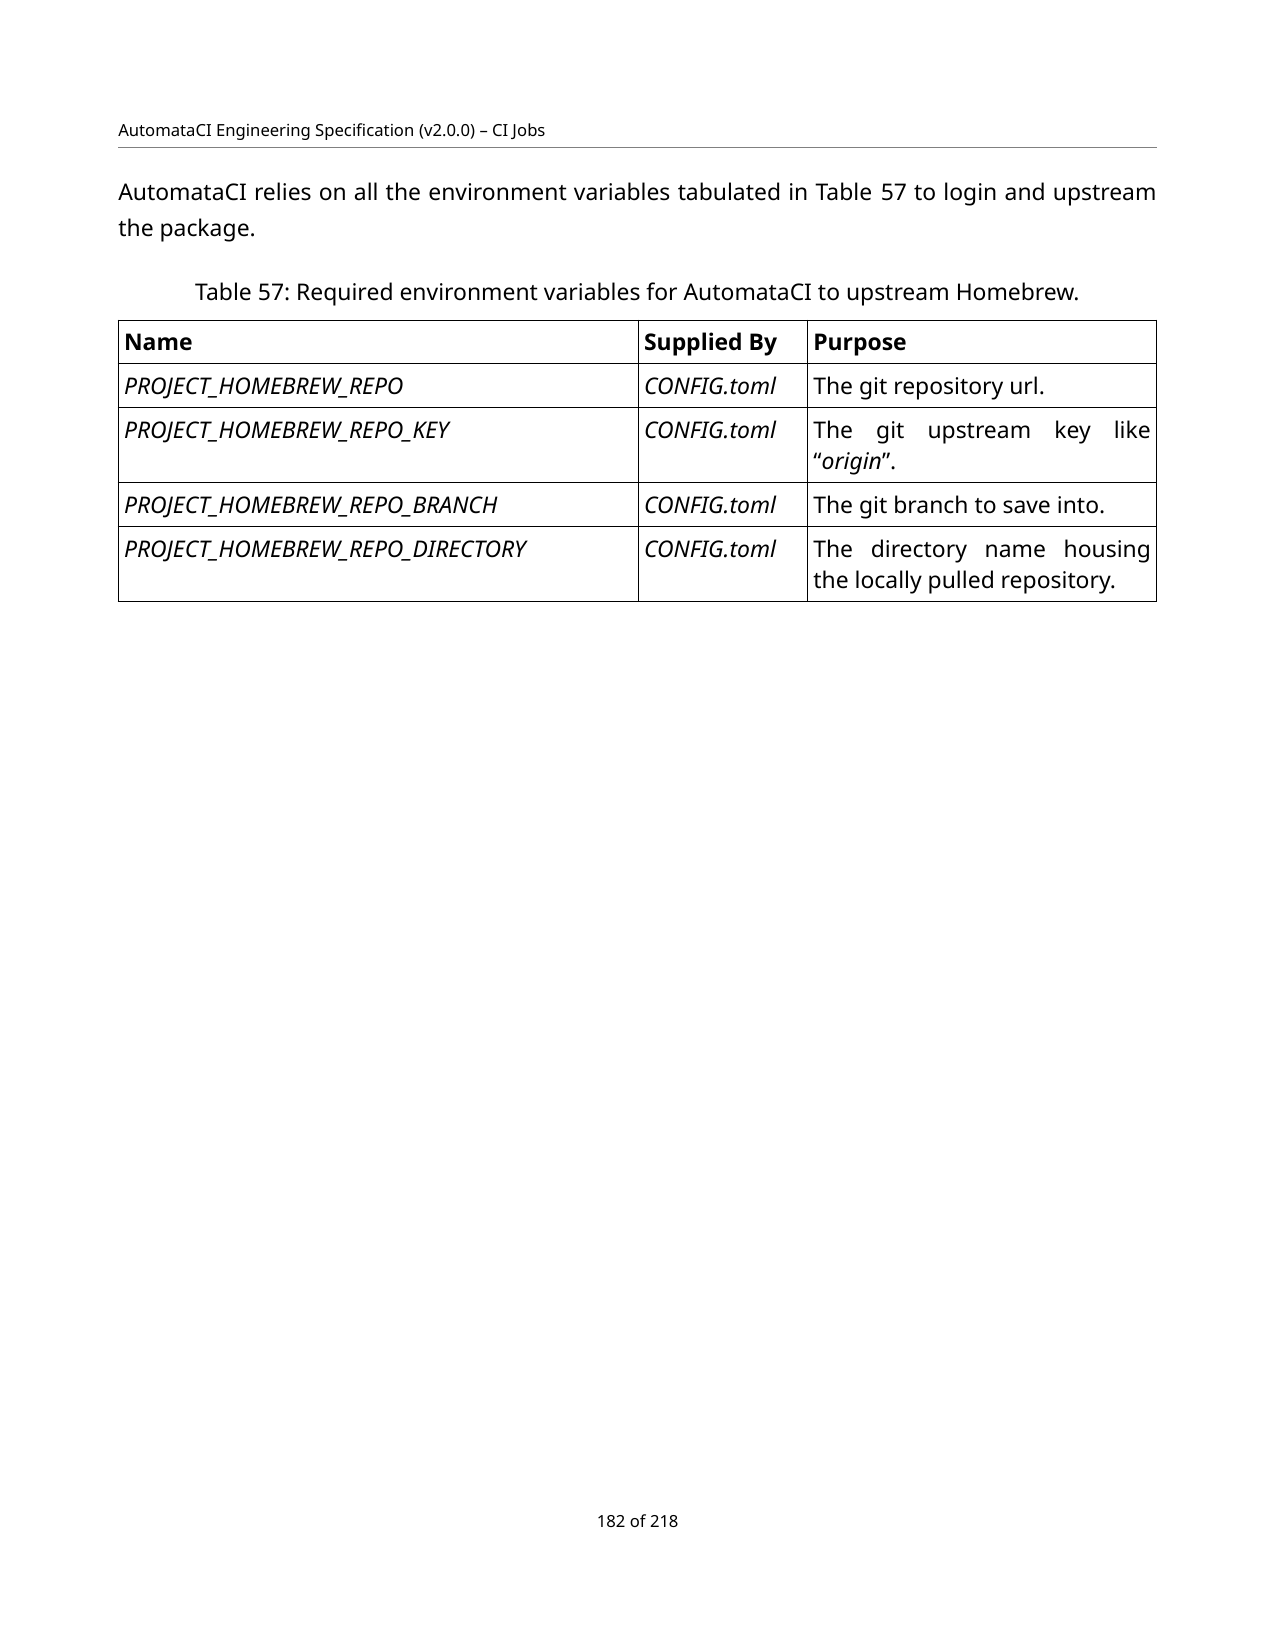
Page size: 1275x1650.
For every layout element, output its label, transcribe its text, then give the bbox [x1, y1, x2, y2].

table_header Purpose [808, 321, 1156, 363]
table_cell CONFIG.toml [639, 527, 807, 601]
table_cell The git upstream key like “origin”. [808, 408, 1156, 482]
table_cell CONFIG.toml [639, 483, 807, 526]
text Table 57: Required environment variables for AutomataCI to upstream Homebrew. [118, 276, 1157, 307]
table_cell PROJECT_HOMEBREW_REPO [119, 364, 638, 407]
table_cell The git branch to save into. [808, 483, 1156, 526]
table_cell The directory name housing the locally pulled repository. [808, 527, 1156, 601]
table_cell PROJECT_HOMEBREW_REPO_DIRECTORY [119, 527, 638, 601]
text AutomataCI relies on all the environment variables tabulated in Table 57 to login and upstream the package. [118, 176, 1157, 243]
table_cell CONFIG.toml [639, 408, 807, 482]
table_header Supplied By [639, 321, 807, 363]
table_cell CONFIG.toml [639, 364, 807, 407]
table_cell PROJECT_HOMEBREW_REPO_KEY [119, 408, 638, 482]
table_header Name [119, 321, 638, 363]
table_cell PROJECT_HOMEBREW_REPO_BRANCH [119, 483, 638, 526]
table_cell The git repository url. [808, 364, 1156, 407]
